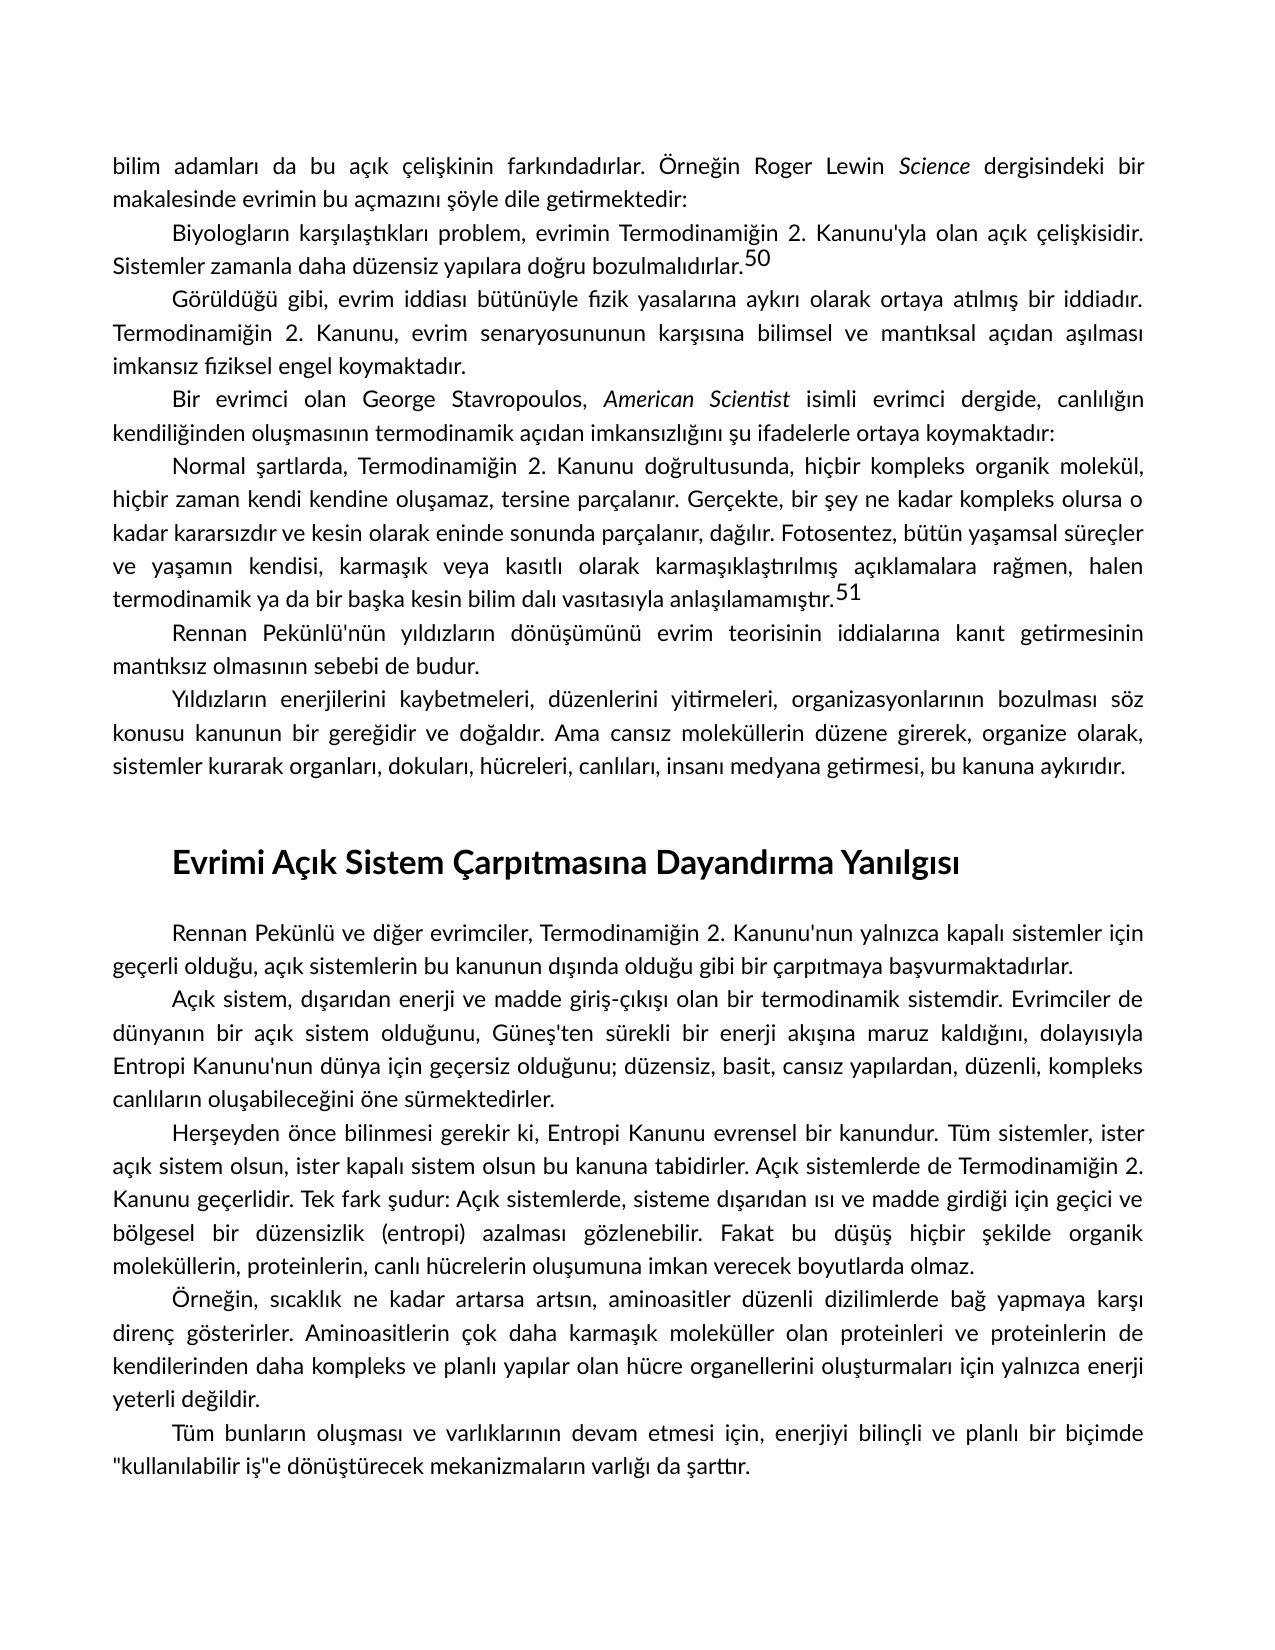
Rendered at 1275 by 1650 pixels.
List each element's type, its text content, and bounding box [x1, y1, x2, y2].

text Rennan Pekünlü ve diğer evrimciler, Termodinamiğin 2. Kanunu'nun yalnızca kapalı sistemler için geçerli olduğu, açık sistemlerin bu kanunun dışında olduğu gibi bir çarpıtmaya başvurmaktadırlar. [112, 914, 1145, 981]
text Bir evrimci olan George Stavropoulos, American Scientist isimli evrimci dergide, canlılığın kendiliğinden oluşmasının termodinamik açıdan imkansızlığını şu ifadelerle ortaya koymaktadır: [112, 381, 1145, 448]
text Yıldızların enerjilerini kaybetmeleri, düzenlerini yitirmeleri, organizasyonlarının bozulması söz konusu kanunun bir gereğidir ve doğaldır. Ama cansız moleküllerin düzene girerek, organize olarak, sistemler kurarak organları, dokuları, hücreleri, canlıları, insanı medyana getirmesi, bu kanuna aykırıdır. [112, 681, 1145, 781]
text Görüldüğü gibi, evrim iddiası bütünüyle fizik yasalarına aykırı olarak ortaya atılmış bir iddiadır. Termodinamiğin 2. Kanunu, evrim senaryosununun karşısına bilimsel ve mantıksal açıdan aşılması imkansız fiziksel engel koymaktadır. [112, 281, 1145, 381]
text Normal şartlarda, Termodinamiğin 2. Kanunu doğrultusunda, hiçbir kompleks organik molekül, hiçbir zaman kendi kendine oluşamaz, tersine parçalanır. Gerçekte, bir şey ne kadar kompleks olursa o kadar kararsızdır ve kesin olarak eninde sonunda parçalanır, dağılır. Fotosentez, bütün yaşamsal süreçler ve yaşamın kendisi, karmaşık veya kasıtlı olarak karmaşıklaştırılmış açıklamalara rağmen, halen termodinamik ya da bir başka kesin bilim dalı vasıtasıyla anlaşılamamıştır.51 [112, 448, 1145, 614]
text Tüm bunların oluşması ve varlıklarının devam etmesi için, enerjiyi bilinçli ve planlı bir biçimde "kullanılabilir iş"e dönüştürecek mekanizmaların varlığı da şarttır. [112, 1414, 1145, 1481]
text Örneğin, sıcaklık ne kadar artarsa artsın, aminoasitler düzenli dizilimlerde bağ yapmaya karşı direnç gösterirler. Aminoasitlerin çok daha karmaşık moleküller olan proteinleri ve proteinlerin de kendilerinden daha kompleks ve planlı yapılar olan hücre organellerini oluşturmaları için yalnızca enerji yeterli değildir. [112, 1281, 1145, 1414]
text Biyologların karşılaştıkları problem, evrimin Termodinamiğin 2. Kanunu'yla olan açık çelişkisidir. Sistemler zamanla daha düzensiz yapılara doğru bozulmalıdırlar.50 [112, 214, 1145, 281]
text bilim adamları da bu açık çelişkinin farkındadırlar. Örneğin Roger Lewin Science dergisindeki bir makalesinde evrimin bu açmazını şöyle dile getirmektedir: [112, 148, 1145, 214]
text Rennan Pekünlü'nün yıldızların dönüşümünü evrim teorisinin iddialarına kanıt getirmesinin mantıksız olmasının sebebi de budur. [112, 614, 1145, 681]
text Herşeyden önce bilinmesi gerekir ki, Entropi Kanunu evrensel bir kanundur. Tüm sistemler, ister açık sistem olsun, ister kapalı sistem olsun bu kanuna tabidirler. Açık sistemlerde de Termodinamiğin 2. Kanunu geçerlidir. Tek fark şudur: Açık sistemlerde, sisteme dışarıdan ısı ve madde girdiği için geçici ve bölgesel bir düzensizlik (entropi) azalması gözlenebilir. Fakat bu düşüş hiçbir şekilde organik moleküllerin, proteinlerin, canlı hücrelerin oluşumuna imkan verecek boyutlarda olmaz. [112, 1114, 1145, 1281]
text Evrimi Açık Sistem Çarpıtmasına Dayandırma Yanılgısı [112, 848, 1145, 881]
text Açık sistem, dışarıdan enerji ve madde giriş-çıkışı olan bir termodinamik sistemdir. Evrimciler de dünyanın bir açık sistem olduğunu, Güneş'ten sürekli bir enerji akışına maruz kaldığını, dolayısıyla Entropi Kanunu'nun dünya için geçersiz olduğunu; düzensiz, basit, cansız yapılardan, düzenli, kompleks canlıların oluşabileceğini öne sürmektedirler. [112, 981, 1145, 1114]
